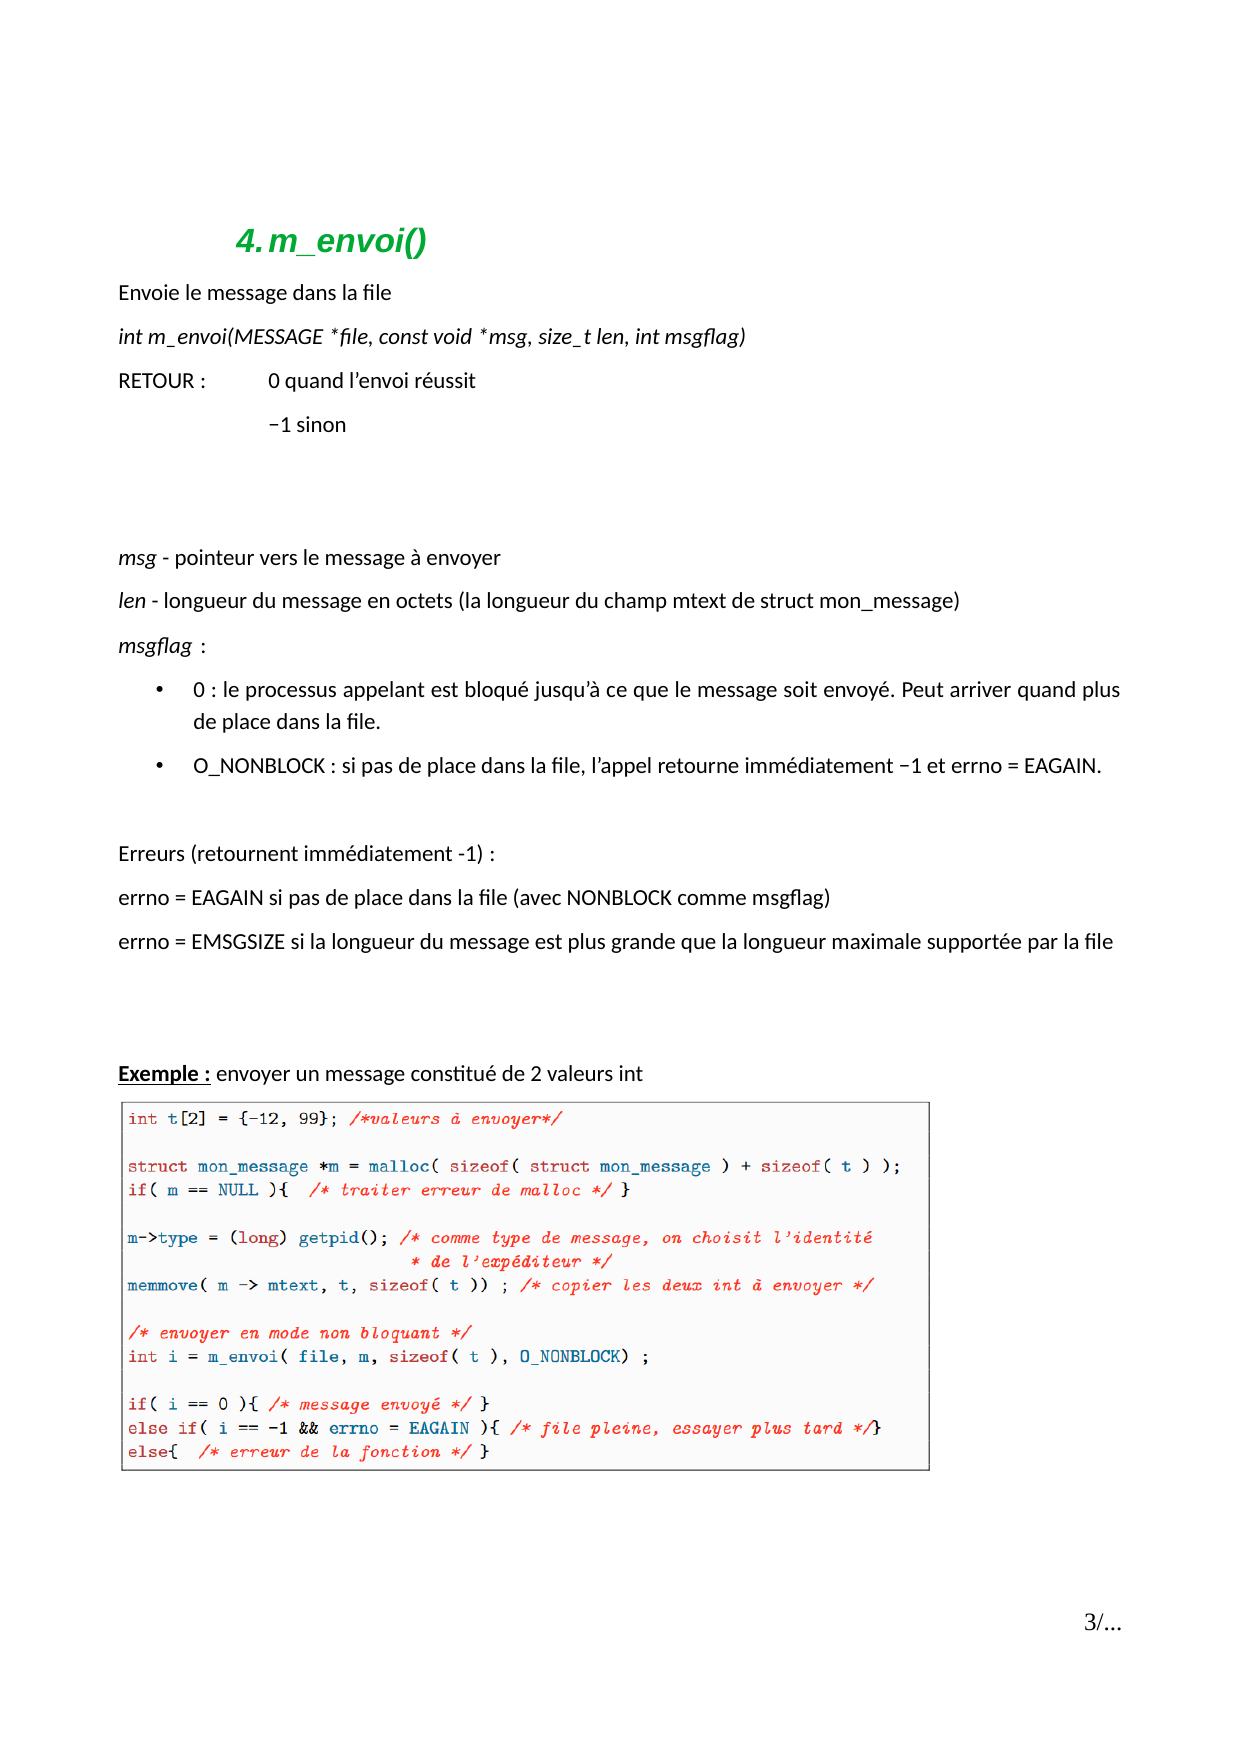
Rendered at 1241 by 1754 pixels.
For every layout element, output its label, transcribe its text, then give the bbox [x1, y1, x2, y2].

text msg - pointeur vers le message à envoyer [118, 543, 1122, 571]
text RETOUR : 0 quand l’envoi réussit [118, 366, 1122, 394]
text errno = EMSGSIZE si la longueur du message est plus grande que la longueur maximale supportée par la file [118, 927, 1122, 955]
picture [119, 1097, 933, 1472]
text Erreurs (retournent immédiatement -1) : [118, 839, 1122, 867]
list 0 : le processus appelant est bloqué jusqu’à ce que le message soit envoyé. Peut arriver quand plus de place dans la file. [156, 675, 1122, 735]
text len - longueur du message en octets (la longueur du champ mtext de struct mon_message) [118, 587, 1122, 615]
subtitle m_envoi() [236, 221, 1122, 260]
list O_NONBLOCK : si pas de place dans la file, l’appel retourne immédiatement −1 et errno = EAGAIN. [156, 751, 1122, 779]
text Exemple : envoyer un message constitué de 2 valeurs int [118, 1059, 1122, 1087]
text Envoie le message dans la file [118, 278, 1122, 306]
text msgflag : [118, 631, 1122, 659]
text int m_envoi(MESSAGE *file, const void *msg, size_t len, int msgflag) [118, 322, 1122, 350]
text errno = EAGAIN si pas de place dans la file (avec NONBLOCK comme msgflag) [118, 883, 1122, 911]
text −1 sinon [118, 410, 1122, 438]
